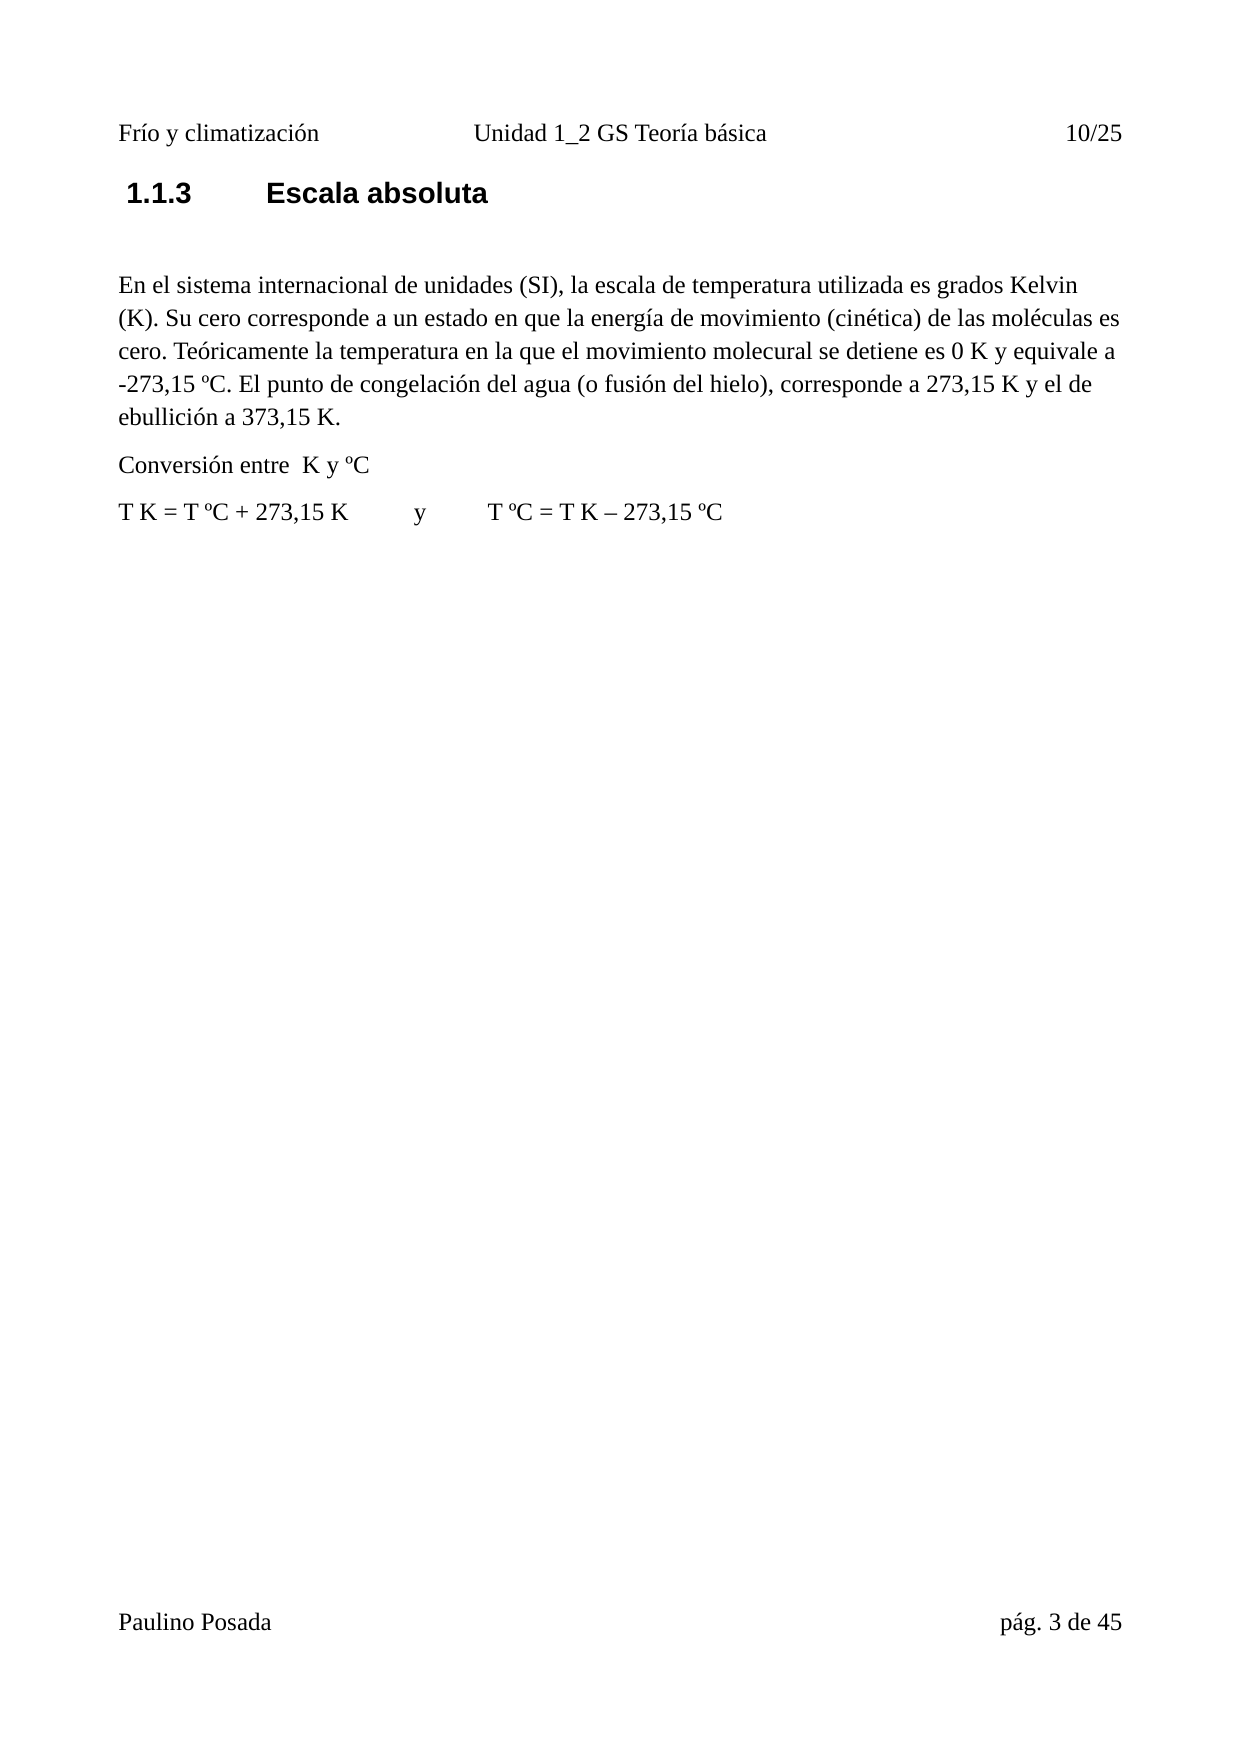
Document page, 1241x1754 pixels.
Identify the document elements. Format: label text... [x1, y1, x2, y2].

text T K = T ºC + 273,15 K y T ºC = T K – 273,15 ºC [118, 497, 1122, 526]
text Conversión entre K y ºC [118, 450, 1122, 479]
subtitle Escala absoluta [118, 176, 1122, 210]
text En el sistema internacional de unidades (SI), la escala de temperatura utilizada es grados Kelvin (K). Su cero corresponde a un estado en que la energía de movimiento (cinética) de las moléculas es cero. Teóricamente la temperatura en la que el movimiento molecural se detiene es 0 K y equivale a -273,15 ºC. El punto de congelación del agua (o fusión del hielo), corresponde a 273,15 K y el de ebullición a 373,15 K. [118, 270, 1122, 431]
